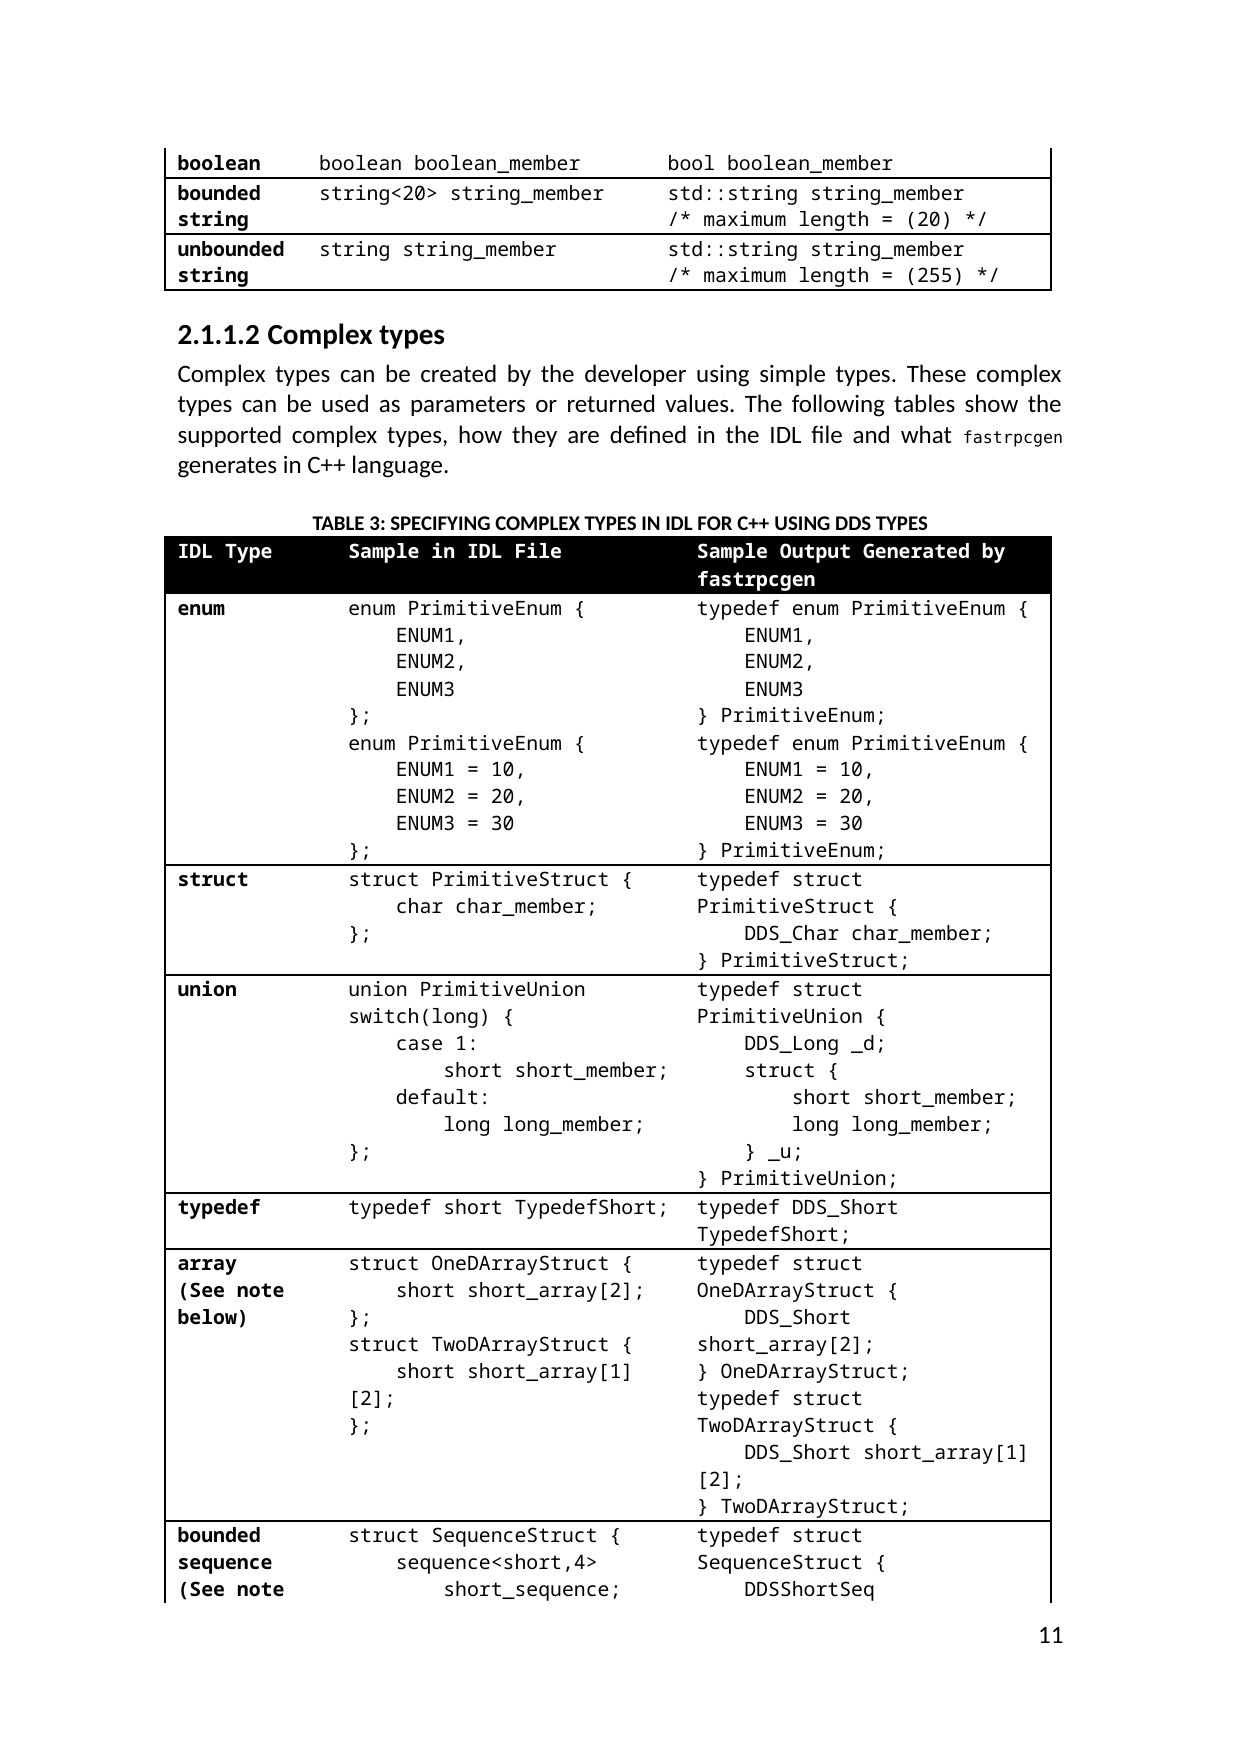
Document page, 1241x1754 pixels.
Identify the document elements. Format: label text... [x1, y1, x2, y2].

table_header Sample in IDL File [336, 538, 684, 592]
table_cell std::string string_member /* maximum length = (255) */ [655, 235, 1050, 289]
table_cell typedef struct PrimitiveUnion { DDS_Long _d; struct { short short_member; long long_member; } _u; } PrimitiveUnion; [684, 976, 1050, 1192]
table_header Sample Output Generated by fastrpcgen [684, 538, 1050, 592]
table_cell bool boolean_member [655, 148, 1050, 177]
table_cell struct [166, 866, 336, 974]
subtitle Complex types [177, 316, 1063, 351]
table_cell enum [166, 594, 336, 864]
table_cell typedef [166, 1194, 336, 1248]
table_cell array (See note below) [166, 1250, 336, 1519]
table_cell std::string string_member /* maximum length = (20) */ [655, 179, 1050, 233]
table_cell typedef struct SequenceStruct { DDSShortSeq [684, 1522, 1050, 1602]
table_cell union [166, 976, 336, 1192]
table_cell typedef short TypedefShort; [336, 1194, 684, 1248]
text Table 3: Specifying Complex Types in IDL for C++ USING DDS TYPES [177, 510, 1063, 536]
table_cell bounded sequence (See note [166, 1522, 336, 1602]
table_cell string<20> string_member [307, 179, 655, 233]
table_header IDL Type [166, 538, 336, 592]
table_cell union PrimitiveUnion switch(long) { case 1: short short_member; default: long long_member; }; [336, 976, 684, 1192]
table_cell typedef enum PrimitiveEnum { ENUM1, ENUM2, ENUM3 } PrimitiveEnum; typedef enum PrimitiveEnum { ENUM1 = 10, ENUM2 = 20, ENUM3 = 30 } PrimitiveEnum; [684, 594, 1050, 864]
table_cell bounded string [166, 179, 307, 233]
table_cell string string_member [307, 235, 655, 289]
table_cell typedef struct OneDArrayStruct { DDS_Short short_array[2]; } OneDArrayStruct; typedef struct TwoDArrayStruct { DDS_Short short_array[1][2]; } TwoDArrayStruct; [684, 1250, 1050, 1519]
table_cell struct SequenceStruct { sequence<short,4> short_sequence; [336, 1522, 684, 1602]
table_cell unbounded string [166, 235, 307, 289]
text Complex types can be created by the developer using simple types. These complex types can be used as parameters or returned values. The following tables show the supported complex types, how they are defined in the IDL file and what fastrpcgen generates in C++ language. [177, 358, 1063, 480]
table_cell typedef DDS_Short TypedefShort; [684, 1194, 1050, 1248]
table_cell boolean [166, 148, 307, 177]
table_cell enum PrimitiveEnum { ENUM1, ENUM2, ENUM3 }; enum PrimitiveEnum { ENUM1 = 10, ENUM2 = 20, ENUM3 = 30 }; [336, 594, 684, 864]
table_cell boolean boolean_member [307, 148, 655, 177]
table_cell struct PrimitiveStruct { char char_member; }; [336, 866, 684, 974]
table_cell struct OneDArrayStruct { short short_array[2]; }; struct TwoDArrayStruct { short short_array[1][2]; }; [336, 1250, 684, 1519]
table_cell typedef struct PrimitiveStruct { DDS_Char char_member; } PrimitiveStruct; [684, 866, 1050, 974]
